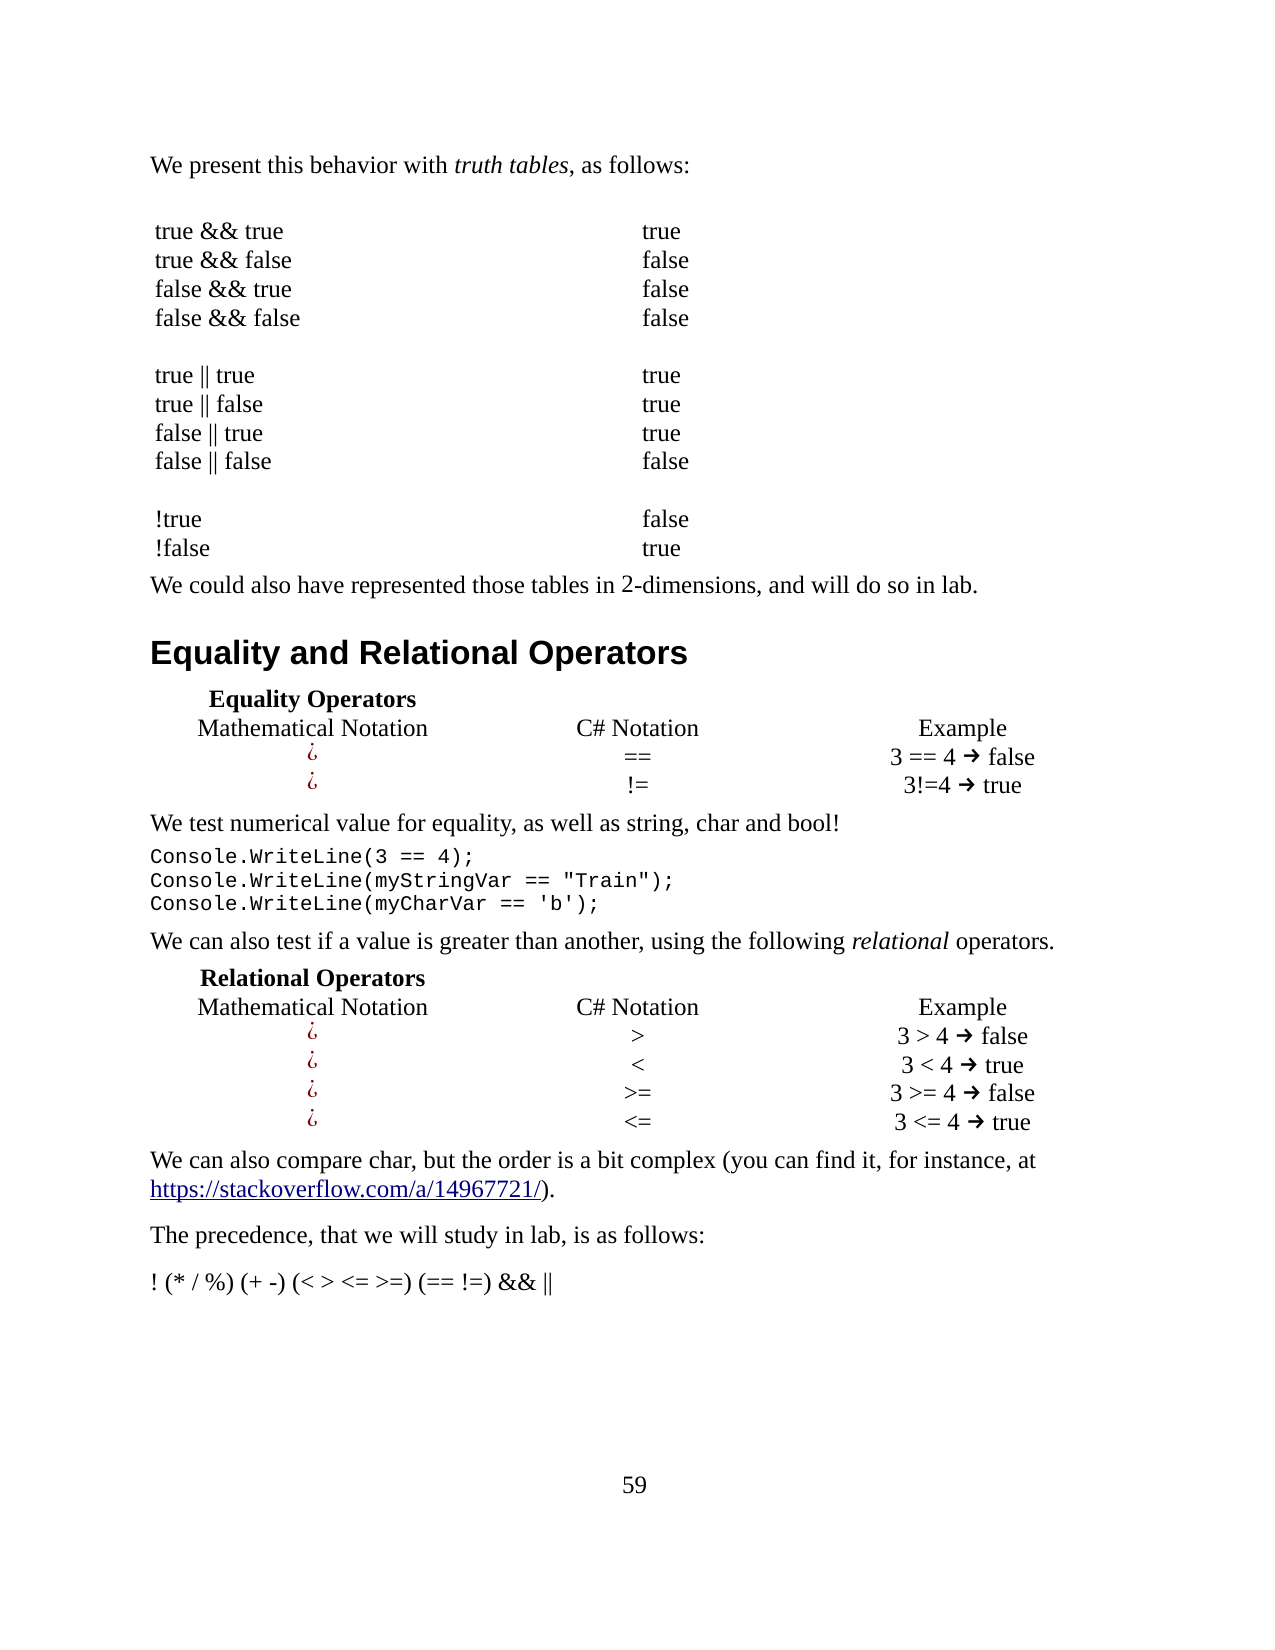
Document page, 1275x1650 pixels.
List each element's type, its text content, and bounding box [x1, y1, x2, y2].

table_cell < [475, 1050, 800, 1078]
table_cell 3 <= 4 true [800, 1107, 1125, 1136]
table_cell true [638, 216, 1125, 245]
table_cell !false [150, 533, 637, 561]
table_header [150, 475, 637, 504]
table_header [638, 188, 1125, 216]
table_cell C# Notation [475, 992, 800, 1021]
text Console.WriteLine(myCharVar == 'b'); [150, 893, 1125, 917]
table_cell [150, 1021, 475, 1050]
table_cell false || true [150, 418, 637, 446]
table_cell false [638, 446, 1125, 475]
table_cell true || true [150, 360, 637, 389]
table_cell 3!=4 true [800, 771, 1125, 799]
table_cell false [638, 303, 1125, 331]
table_header [475, 684, 800, 713]
text The precedence, that we will study in lab, is as follows: [150, 1220, 1125, 1249]
table_cell true [638, 360, 1125, 389]
table_cell false [638, 245, 1125, 274]
table_cell 3 < 4 true [800, 1050, 1125, 1078]
table_cell Example [800, 992, 1125, 1021]
table_cell [150, 1050, 475, 1078]
table_cell false || false [150, 446, 637, 475]
text Console.WriteLine(3 == 4); [150, 846, 1125, 869]
table_cell !true [150, 504, 637, 533]
table_cell false && true [150, 274, 637, 303]
table_cell [150, 1107, 475, 1136]
table_cell [150, 771, 475, 799]
text ! (* / %) (+ -) (< > <= >=) (== !=) && || [150, 1267, 1125, 1296]
table_cell [150, 1079, 475, 1107]
table_cell > [475, 1021, 800, 1050]
table_cell [150, 742, 475, 771]
table_cell == [475, 742, 800, 771]
text We could also have represented those tables in -dimensions, and will do so in lab. [150, 570, 1125, 599]
table_cell Mathematical Notation [150, 713, 475, 742]
text Console.WriteLine(myStringVar == "Train"); [150, 869, 1125, 893]
subtitle Equality and Relational Operators [150, 633, 1125, 672]
text We can also compare char, but the order is a bit complex (you can find it, for instance, at https://stackoverflow.com/a/14967721/). [150, 1145, 1125, 1202]
text We can also test if a value is greater than another, using the following relational operators. [150, 926, 1125, 954]
table_cell false [638, 504, 1125, 533]
table_cell true && true [150, 216, 637, 245]
table_cell 3 > 4 false [800, 1021, 1125, 1050]
table_cell true [638, 418, 1125, 446]
table_cell false && false [150, 303, 637, 331]
table_cell 3 == 4 false [800, 742, 1125, 771]
table_header Relational Operators [150, 964, 475, 992]
table_cell >= [475, 1079, 800, 1107]
table_header [150, 331, 637, 360]
table_header [638, 331, 1125, 360]
table_header Equality Operators [150, 684, 475, 713]
table_header [800, 684, 1125, 713]
table_header [800, 964, 1125, 992]
table_cell != [475, 771, 800, 799]
table_cell false [638, 274, 1125, 303]
table_cell Mathematical Notation [150, 992, 475, 1021]
table_cell 3 >= 4 false [800, 1079, 1125, 1107]
table_cell true [638, 533, 1125, 561]
table_header [150, 188, 637, 216]
table_cell true [638, 389, 1125, 418]
table_header [475, 964, 800, 992]
text We present this behavior with truth tables, as follows: [150, 150, 1125, 179]
table_cell <= [475, 1107, 800, 1136]
table_cell true || false [150, 389, 637, 418]
text We test numerical value for equality, as well as string, char and bool! [150, 808, 1125, 837]
table_cell C# Notation [475, 713, 800, 742]
table_cell true && false [150, 245, 637, 274]
table_cell Example [800, 713, 1125, 742]
table_header [638, 475, 1125, 504]
